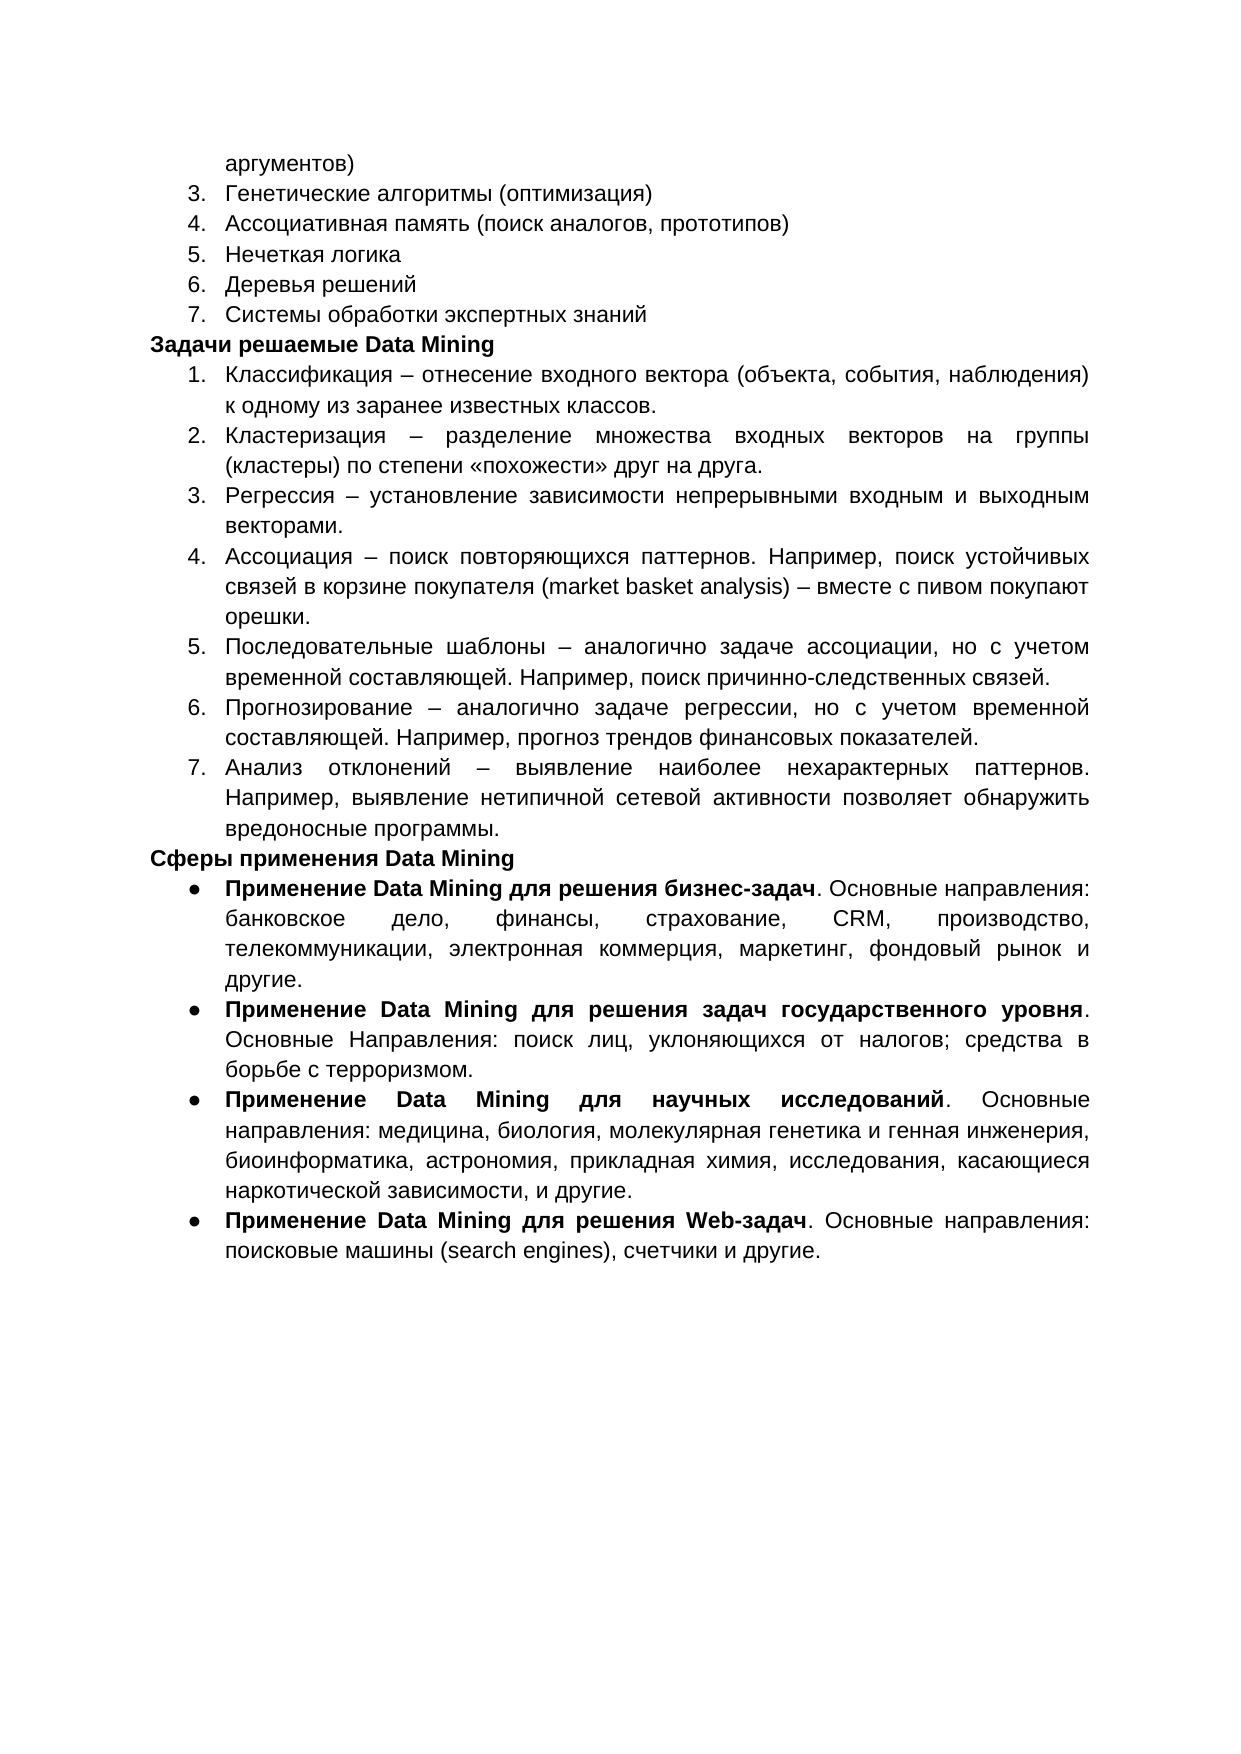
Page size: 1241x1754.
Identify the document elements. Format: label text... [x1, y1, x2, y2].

list Анализ отклонений – выявление наиболее нехарактерных паттернов. Например, выявление нетипичной сетевой активности позволяет обнаружить вредоносные программы. [187, 754, 1090, 841]
text Задачи решаемые Data Mining [150, 331, 1090, 358]
list Прогнозирование – аналогично задаче регрессии, но с учетом временной составляющей. Например, прогноз трендов финансовых показателей. [187, 694, 1090, 750]
list Генетические алгоритмы (оптимизация) [187, 180, 1090, 207]
list Классификация – отнесение входного вектора (объекта, события, наблюдения) к одному из заранее известных классов. [187, 361, 1090, 418]
list Последовательные шаблоны – аналогично задаче ассоциации, но с учетом временной составляющей. Например, поиск причинно-следственных связей. [187, 633, 1090, 690]
list Применение Data Mining для научных исследований. Основные направления: медицина, биология, молекулярная генетика и генная инженерия, биоинформатика, астрономия, прикладная химия, исследования, касающиеся наркотической зависимости, и другие. [187, 1086, 1090, 1203]
list Системы обработки экспертных знаний [187, 301, 1090, 327]
list Кластеризация – разделение множества входных векторов на группы (кластеры) по степени «похожести» друг на друга. [187, 422, 1090, 478]
list Ассоциация – поиск повторяющихся паттернов. Например, поиск устойчивых связей в корзине покупателя (market basket analysis) – вместе с пивом покупают орешки. [187, 543, 1090, 629]
list Применение Data Mining для решения Web-задач. Основные направления: поисковые машины (search engines), счетчики и другие. [187, 1207, 1090, 1264]
text Сферы применения Data Mining [150, 845, 1090, 871]
list Регрессия – установление зависимости непрерывными входным и выходным векторами. [187, 482, 1090, 539]
list Ассоциативная память (поиск аналогов, прототипов) [187, 210, 1090, 237]
list аргументов) [187, 150, 1090, 176]
list Деревья решений [187, 271, 1090, 297]
list Применение Data Mining для решения бизнес-задач. Основные направления: банковское дело, финансы, страхование, CRM, производство, телекоммуникации, электронная коммерция, маркетинг, фондовый рынок и другие. [187, 875, 1090, 992]
list Применение Data Mining для решения задач государственного уровня. Основные Направления: поиск лиц, уклоняющихся от налогов; средства в борьбе с терроризмом. [187, 996, 1090, 1083]
list Нечеткая логика [187, 241, 1090, 267]
